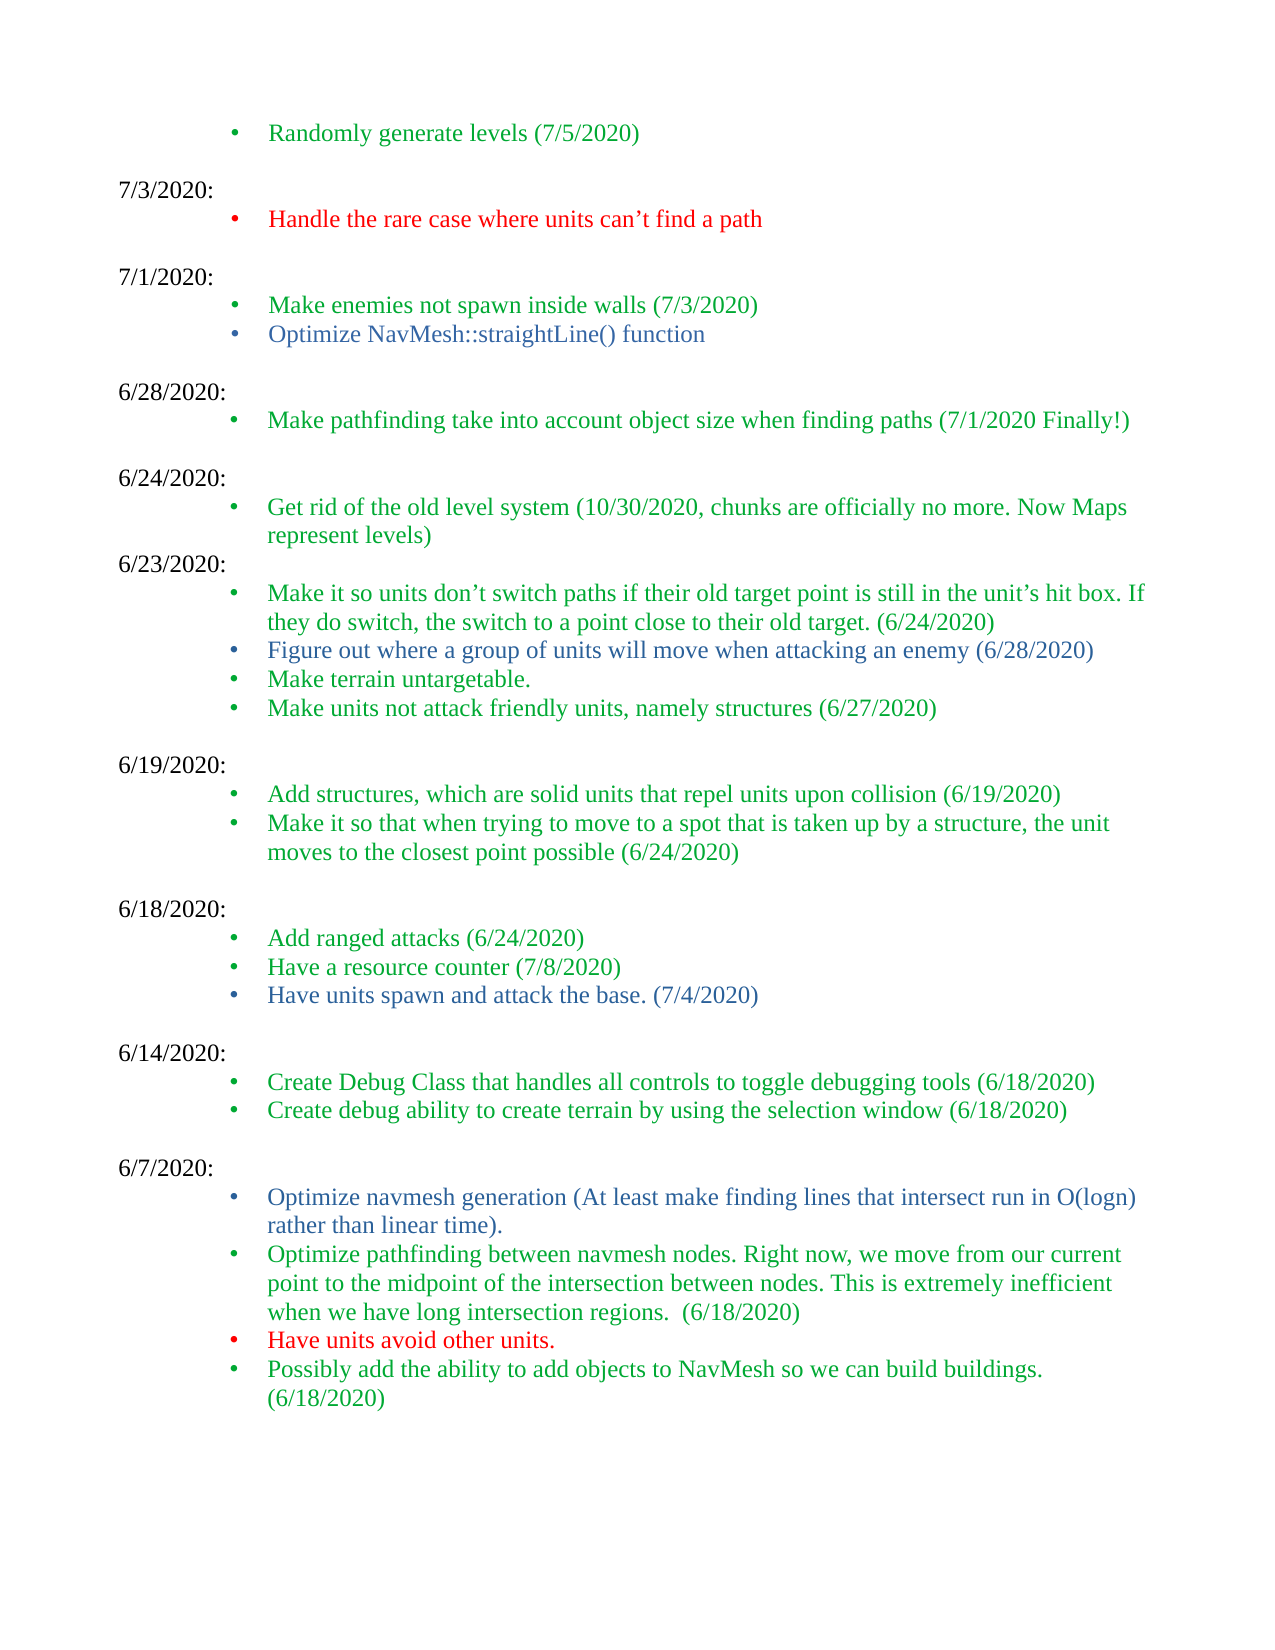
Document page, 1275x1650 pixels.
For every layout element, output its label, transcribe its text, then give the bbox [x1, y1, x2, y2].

text 6/7/2020: [118, 1153, 1157, 1182]
list Add structures, which are solid units that repel units upon collision (6/19/2020) [229, 779, 1157, 808]
list Have units avoid other units. [229, 1326, 1157, 1354]
text 6/19/2020: [118, 751, 1157, 779]
list Make terrain untargetable. [229, 664, 1157, 693]
list Make it so units don’t switch paths if their old target point is still in the unit’s hit box. If they do switch, the switch to a point close to their old target. (6/24/2020) [229, 578, 1157, 636]
list Create debug ability to create terrain by using the selection window (6/18/2020) [229, 1096, 1157, 1124]
list Make it so that when trying to move to a spot that is taken up by a structure, the unit moves to the closest point possible (6/24/2020) [229, 808, 1157, 866]
list Make enemies not spawn inside walls (7/3/2020) [231, 291, 1157, 319]
list Optimize NavMesh::straightLine() function [231, 319, 1157, 348]
list Optimize pathfinding between navmesh nodes. Right now, we move from our current point to the midpoint of the intersection between nodes. This is extremely inefficient when we have long intersection regions. (6/18/2020) [229, 1239, 1157, 1326]
list Make units not attack friendly units, namely structures (6/27/2020) [229, 693, 1157, 722]
list Randomly generate levels (7/5/2020) [231, 118, 1157, 147]
list Handle the rare case where units can’t find a path [231, 204, 1157, 233]
text 6/23/2020: [118, 549, 1157, 578]
text 6/24/2020: [118, 463, 1157, 492]
list Figure out where a group of units will move when attacking an enemy (6/28/2020) [229, 636, 1157, 664]
text 7/3/2020: [118, 176, 1157, 204]
text 6/18/2020: [118, 894, 1157, 923]
list Optimize navmesh generation (At least make finding lines that intersect run in O(logn) rather than linear time). [229, 1182, 1157, 1239]
list Create Debug Class that handles all controls to toggle debugging tools (6/18/2020) [229, 1067, 1157, 1096]
list Make pathfinding take into account object size when finding paths (7/1/2020 Finally!) [229, 406, 1157, 434]
text 7/1/2020: [118, 262, 1157, 291]
text 6/28/2020: [118, 377, 1157, 406]
list Add ranged attacks (6/24/2020) [229, 923, 1157, 952]
list Get rid of the old level system (10/30/2020, chunks are officially no more. Now Maps represent levels) [229, 492, 1157, 549]
text 6/14/2020: [118, 1038, 1157, 1067]
list Have units spawn and attack the base. (7/4/2020) [229, 981, 1157, 1009]
list Possibly add the ability to add objects to NavMesh so we can build buildings. (6/18/2020) [229, 1354, 1157, 1412]
list Have a resource counter (7/8/2020) [229, 952, 1157, 981]
